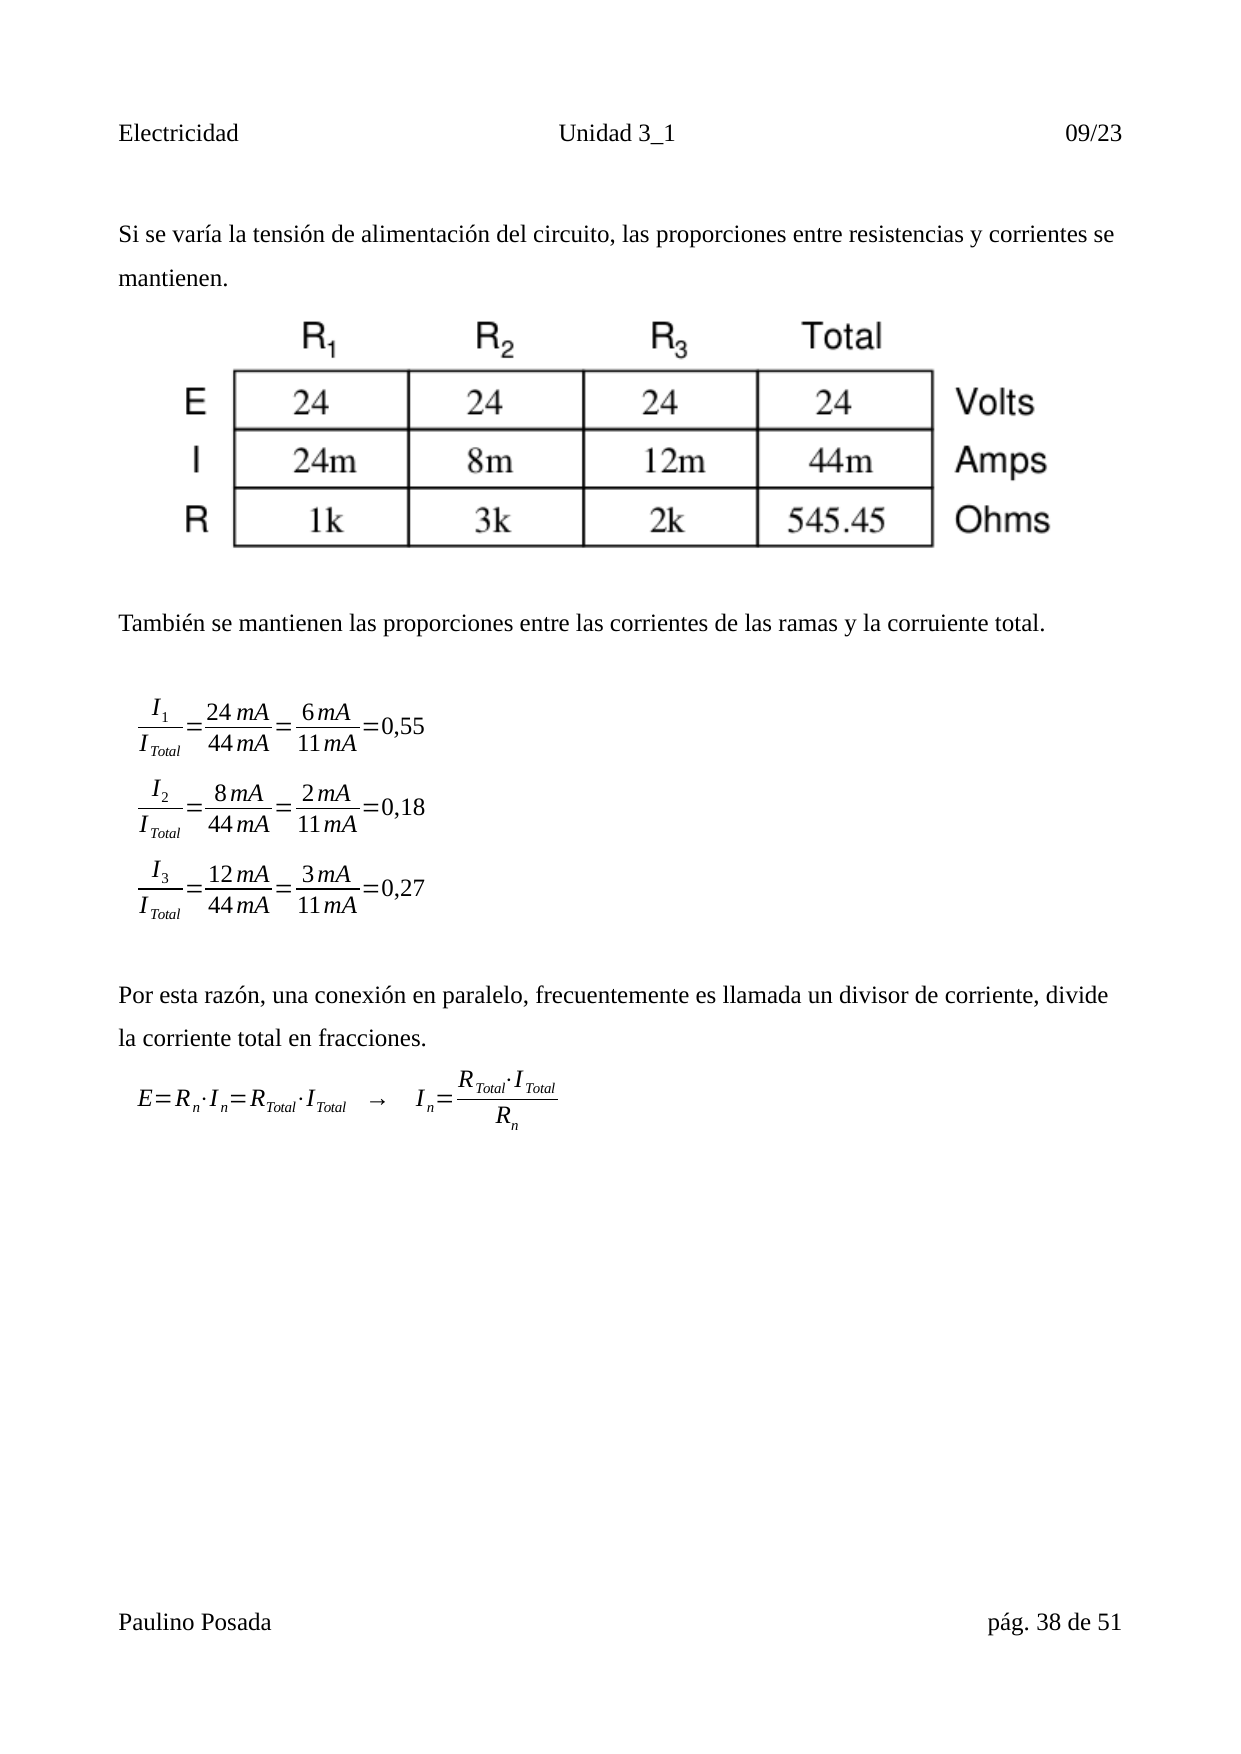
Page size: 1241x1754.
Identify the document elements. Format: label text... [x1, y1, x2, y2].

text Si se varía la tensión de alimentación del circuito, las proporciones entre resistencias y corrientes se mantienen. [118, 219, 1122, 291]
text → [118, 1066, 1122, 1132]
text Por esta razón, una conexión en paralelo, frecuentemente es llamada un divisor de corriente, divide la corriente total en fracciones. [118, 980, 1122, 1052]
text También se mantienen las proporciones entre las corrientes de las ramas y la corruiente total. [118, 608, 1122, 636]
picture [160, 300, 1080, 570]
